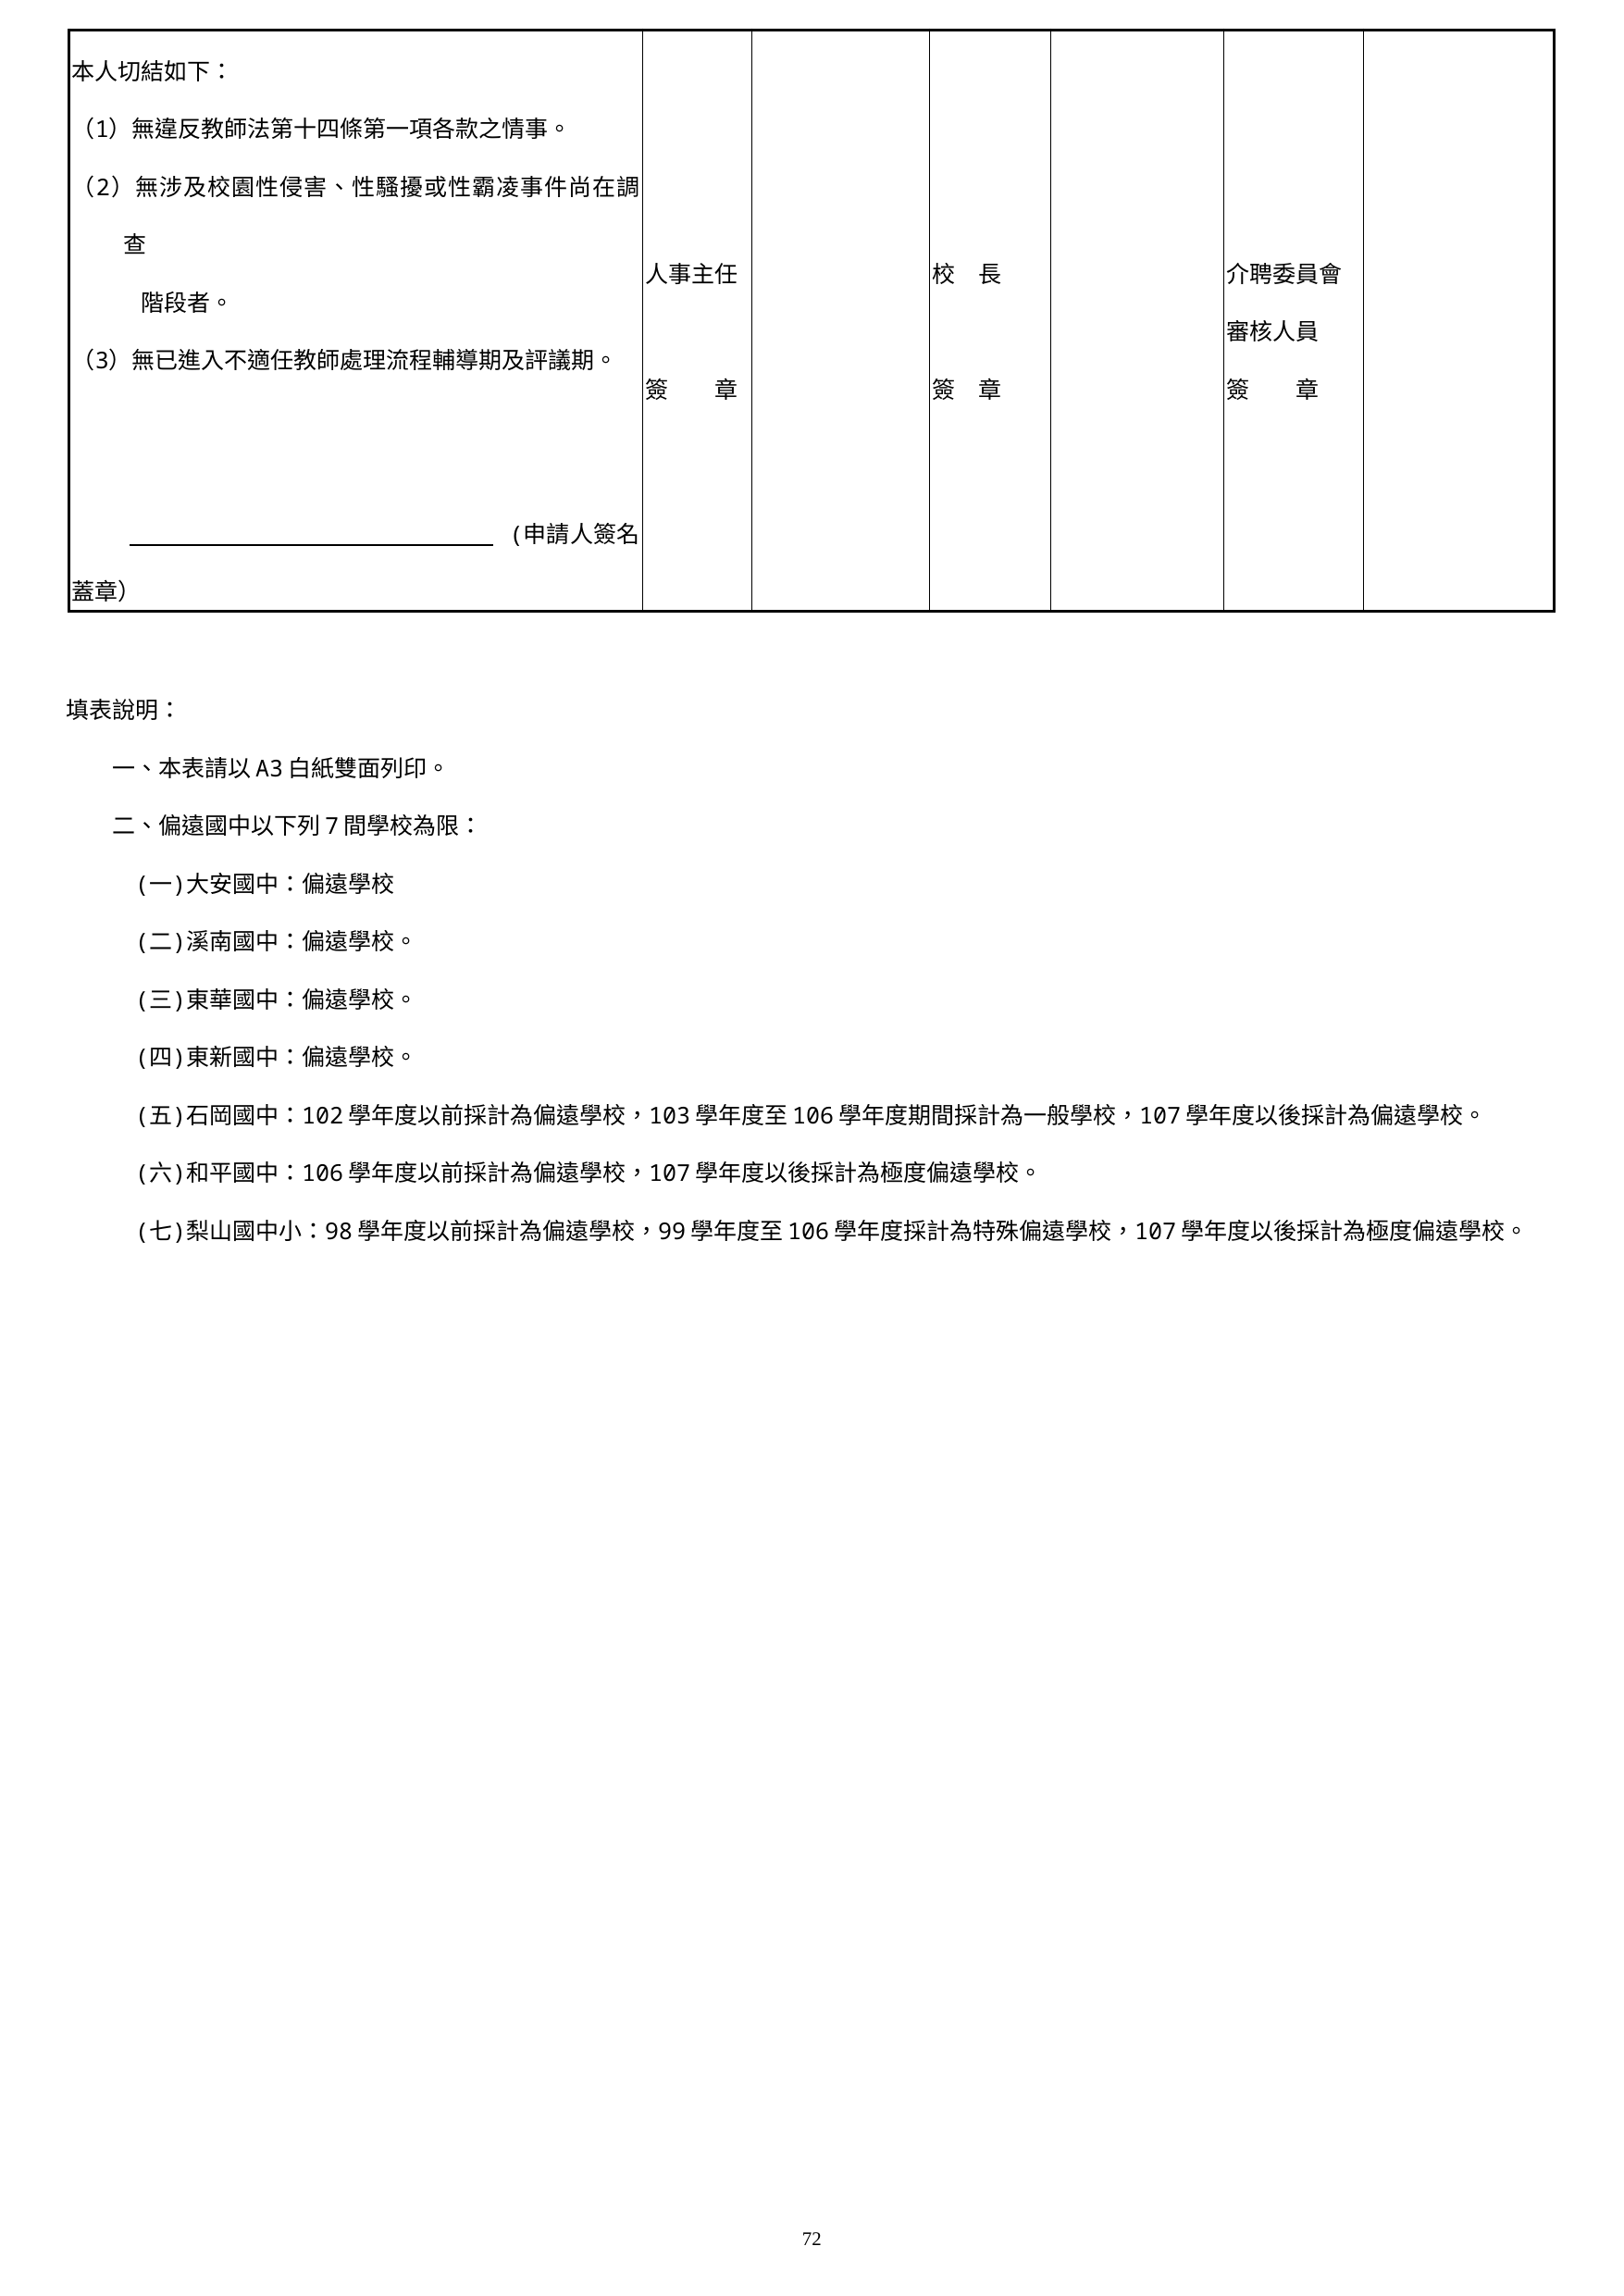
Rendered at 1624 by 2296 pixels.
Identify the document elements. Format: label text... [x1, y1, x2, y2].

table_cell [1051, 31, 1223, 610]
text (四)東新國中：偏遠學校。 [66, 1017, 1557, 1075]
table_cell 本人切結如下： （1）無違反教師法第十四條第一項各款之情事。 （2）無涉及校園性侵害、性騷擾或性霸凌事件尚在調查 階段者。 （3）無已進入不適任教師處理流程輔導期及評議期。 (申請人簽名蓋章） [70, 31, 642, 610]
table_cell [752, 31, 929, 610]
table_cell 人事主任 簽 章 [643, 31, 751, 610]
text 二、偏遠國中以下列7間學校為限： [66, 786, 1557, 844]
text (六)和平國中：106學年度以前採計為偏遠學校，107學年度以後採計為極度偏遠學校。 [66, 1133, 1557, 1191]
text (五)石岡國中：102學年度以前採計為偏遠學校，103學年度至106學年度期間採計為一般學校，107學年度以後採計為偏遠學校。 [66, 1075, 1557, 1133]
text (三)東華國中：偏遠學校。 [66, 960, 1557, 1017]
text (二)溪南國中：偏遠學校。 [66, 901, 1557, 960]
table_cell 介聘委員會 審核人員 簽 章 [1224, 31, 1363, 610]
text 填表說明： [66, 670, 1557, 728]
text (一)大安國中：偏遠學校 [66, 844, 1557, 901]
text 一、本表請以A3白紙雙面列印。 [66, 728, 1557, 786]
table_cell 校 長 簽 章 [930, 31, 1050, 610]
text (七)梨山國中小：98學年度以前採計為偏遠學校，99學年度至106學年度採計為特殊偏遠學校，107學年度以後採計為極度偏遠學校。 [66, 1191, 1557, 1248]
table_cell [1364, 31, 1553, 610]
